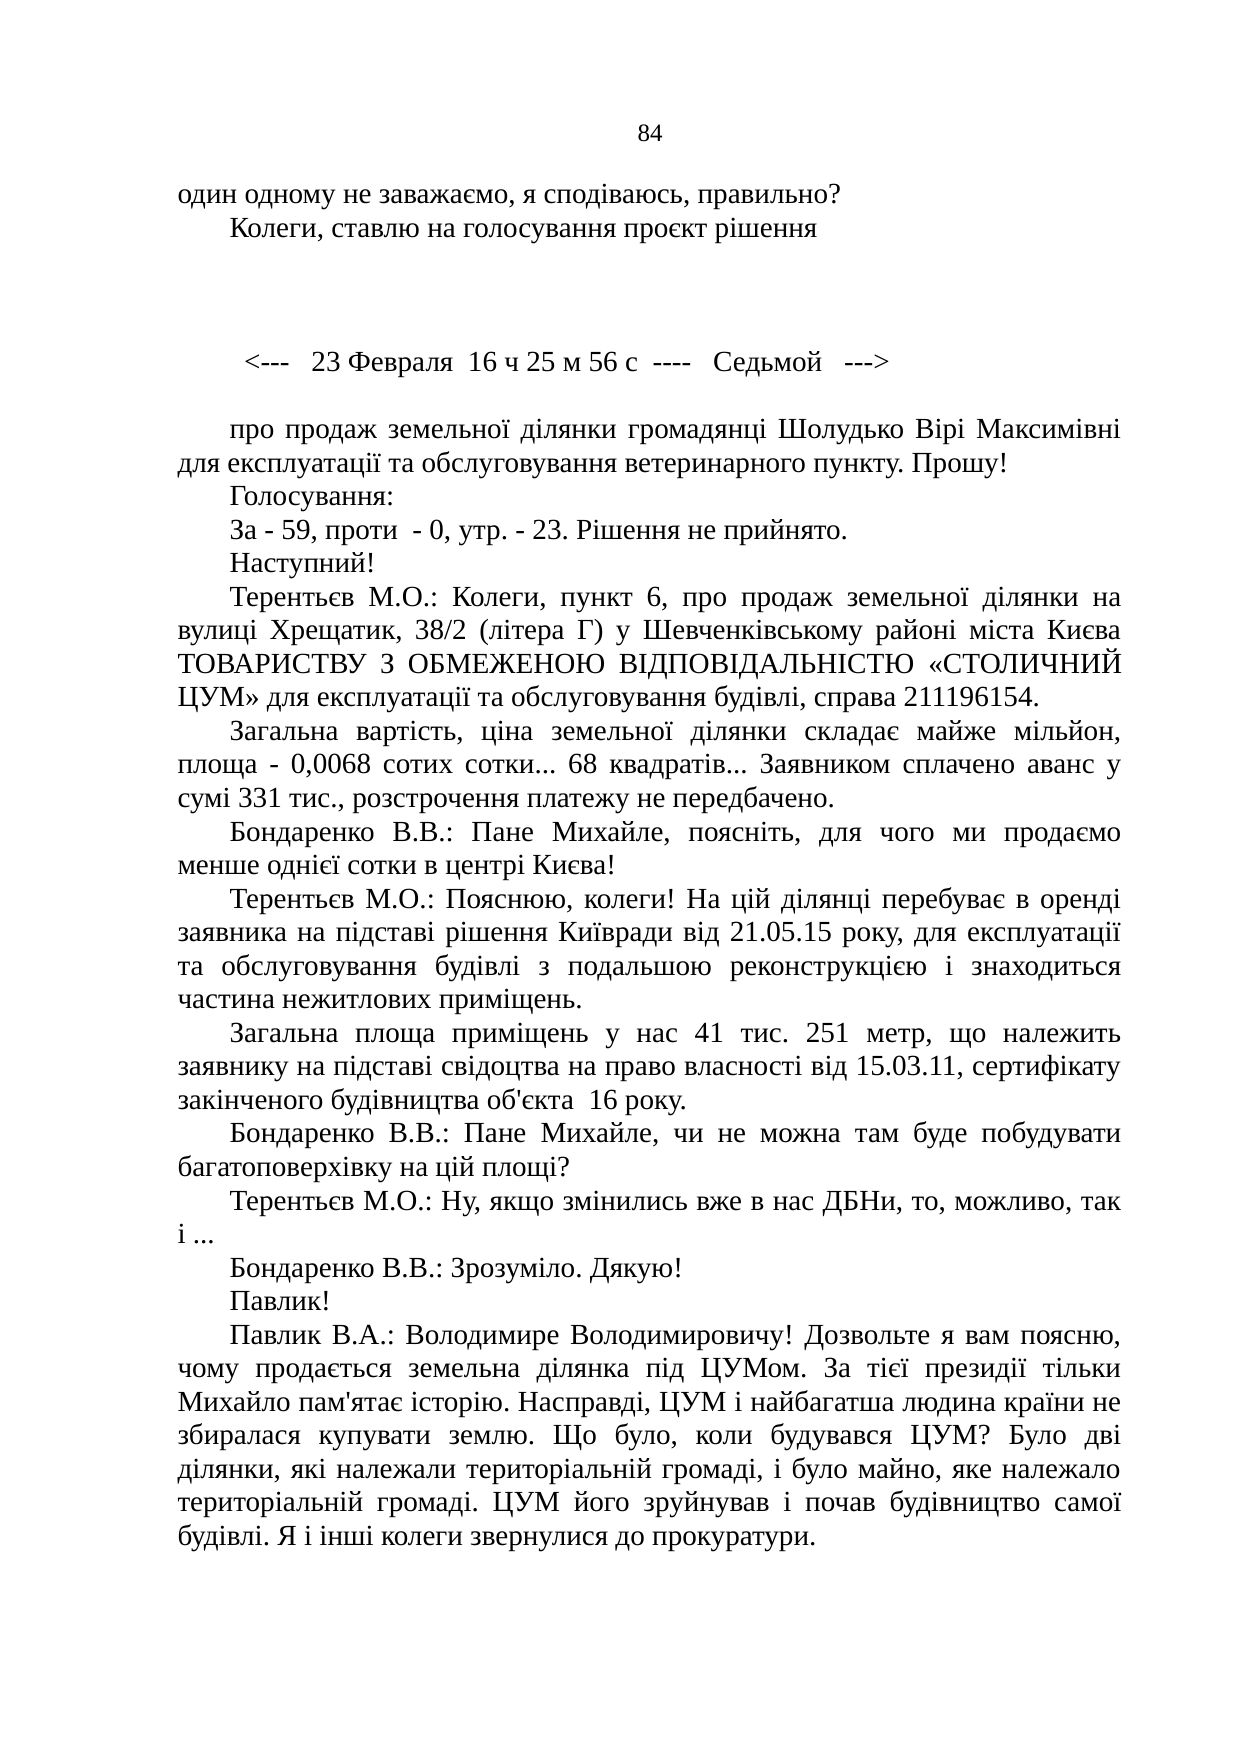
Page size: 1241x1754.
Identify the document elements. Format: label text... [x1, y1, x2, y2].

text про продаж земельної ділянки громадянці Шолудько Вірі Максимівні для експлуатації та обслуговування ветеринарного пункту. Прошу! [177, 411, 1122, 478]
text Бондаренко В.В.: Зрозуміло. Дякую! [177, 1250, 1122, 1283]
text Загальна площа приміщень у нас 41 тис. 251 метр, що належить заявнику на підставі свідоцтва на право власності від 15.03.11, сертифікату закінченого будівництва об'єкта 16 року. [177, 1015, 1122, 1116]
text Загальна вартість, ціна земельної ділянки складає майже мільйон, площа - 0,0068 сотих сотки... 68 квадратів... Заявником сплачено аванс у сумі 331 тис., розстрочення платежу не передбачено. [177, 713, 1122, 814]
text Голосування: [177, 478, 1122, 512]
text Терентьєв М.О.: Колеги, пункт 6, про продаж земельної ділянки на вулиці Хрещатик, 38/2 (літера Г) у Шевченківському районі міста Києва ТОВАРИСТВУ З ОБМЕЖЕНОЮ ВІДПОВІДАЛЬНІСТЮ «СТОЛИЧНИЙ ЦУМ» для експлуатації та обслуговування будівлі, справа 211196154. [177, 579, 1122, 713]
text Бондаренко В.В.: Пане Михайле, чи не можна там буде побудувати багатоповерхівку на цій площі? [177, 1116, 1122, 1183]
text Терентьєв М.О.: Ну, якщо змінились вже в нас ДБНи, то, можливо, так і ... [177, 1183, 1122, 1250]
text Колеги, ставлю на голосування проєкт рішення [177, 210, 1122, 243]
text <--- 23 Февраля 16 ч 25 м 56 с ---- Седьмой ---> [177, 344, 1122, 378]
text Павлик В.А.: Володимире Володимировичу! Дозвольте я вам поясню, чому продається земельна ділянка під ЦУМом. За тієї президії тільки Михайло пам'ятає історію. Насправді, ЦУМ і найбагатша людина країни не збиралася купувати землю. Що було, коли будувався ЦУМ? Було дві ділянки, які належали територіальній громаді, і було майно, яке належало територіальній громаді. ЦУМ його зруйнував і почав будівництво самої будівлі. Я і інші колеги звернулися до прокуратури. [177, 1317, 1122, 1552]
text один одному не заважаємо, я сподіваюсь, правильно? [177, 176, 1122, 210]
text За - 59, проти - 0, утр. - 23. Рішення не прийнято. [177, 512, 1122, 545]
text Наступний! [177, 545, 1122, 579]
text Павлик! [177, 1283, 1122, 1317]
text Терентьєв М.О.: Пояснюю, колеги! На цій ділянці перебуває в оренді заявника на підставі рішення Київради від 21.05.15 року, для експлуатації та обслуговування будівлі з подальшою реконструкцією і знаходиться частина нежитлових приміщень. [177, 881, 1122, 1015]
text Бондаренко В.В.: Пане Михайле, поясніть, для чого ми продаємо менше однієї сотки в центрі Києва! [177, 814, 1122, 881]
